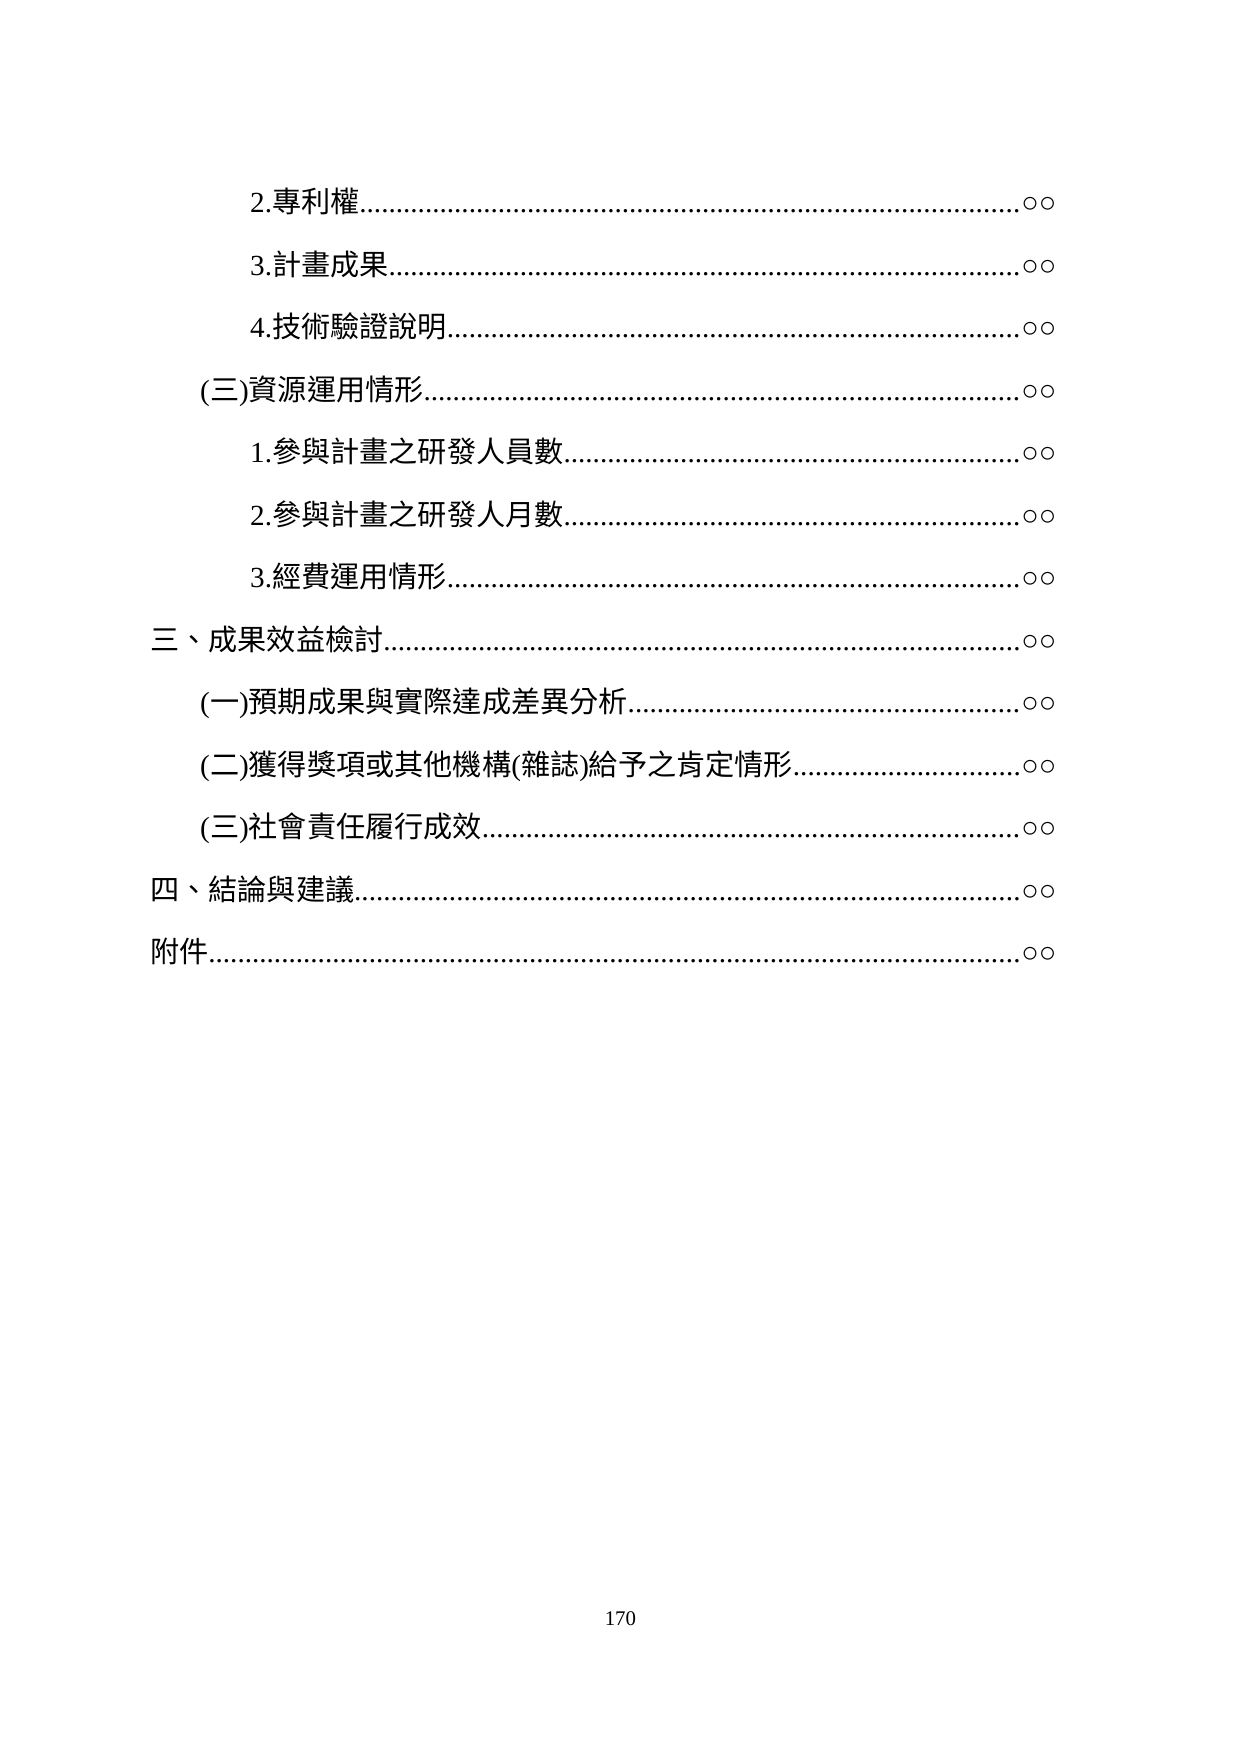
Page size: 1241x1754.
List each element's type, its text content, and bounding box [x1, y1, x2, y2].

text 四、結論與建議 ○○ [150, 846, 1090, 908]
text 2.參與計畫之研發人月數 ○○ [250, 471, 1090, 533]
text 附件 ○○ [150, 908, 1090, 971]
text 2.專利權 ○○ [250, 158, 1090, 221]
text 1.參與計畫之研發人員數 ○○ [250, 408, 1090, 471]
text 3.計畫成果 ○○ [250, 221, 1090, 283]
text (二)獲得獎項或其他機構(雜誌)給予之肯定情形 ○○ [200, 721, 1090, 783]
text (三)資源運用情形 ○○ [200, 346, 1090, 408]
text 4.技術驗證說明 ○○ [250, 283, 1090, 346]
text 三、成果效益檢討 ○○ [150, 596, 1090, 658]
text 3.經費運用情形 ○○ [250, 533, 1090, 596]
text (三)社會責任履行成效 ○○ [200, 783, 1090, 846]
text (一)預期成果與實際達成差異分析 ○○ [200, 658, 1090, 721]
